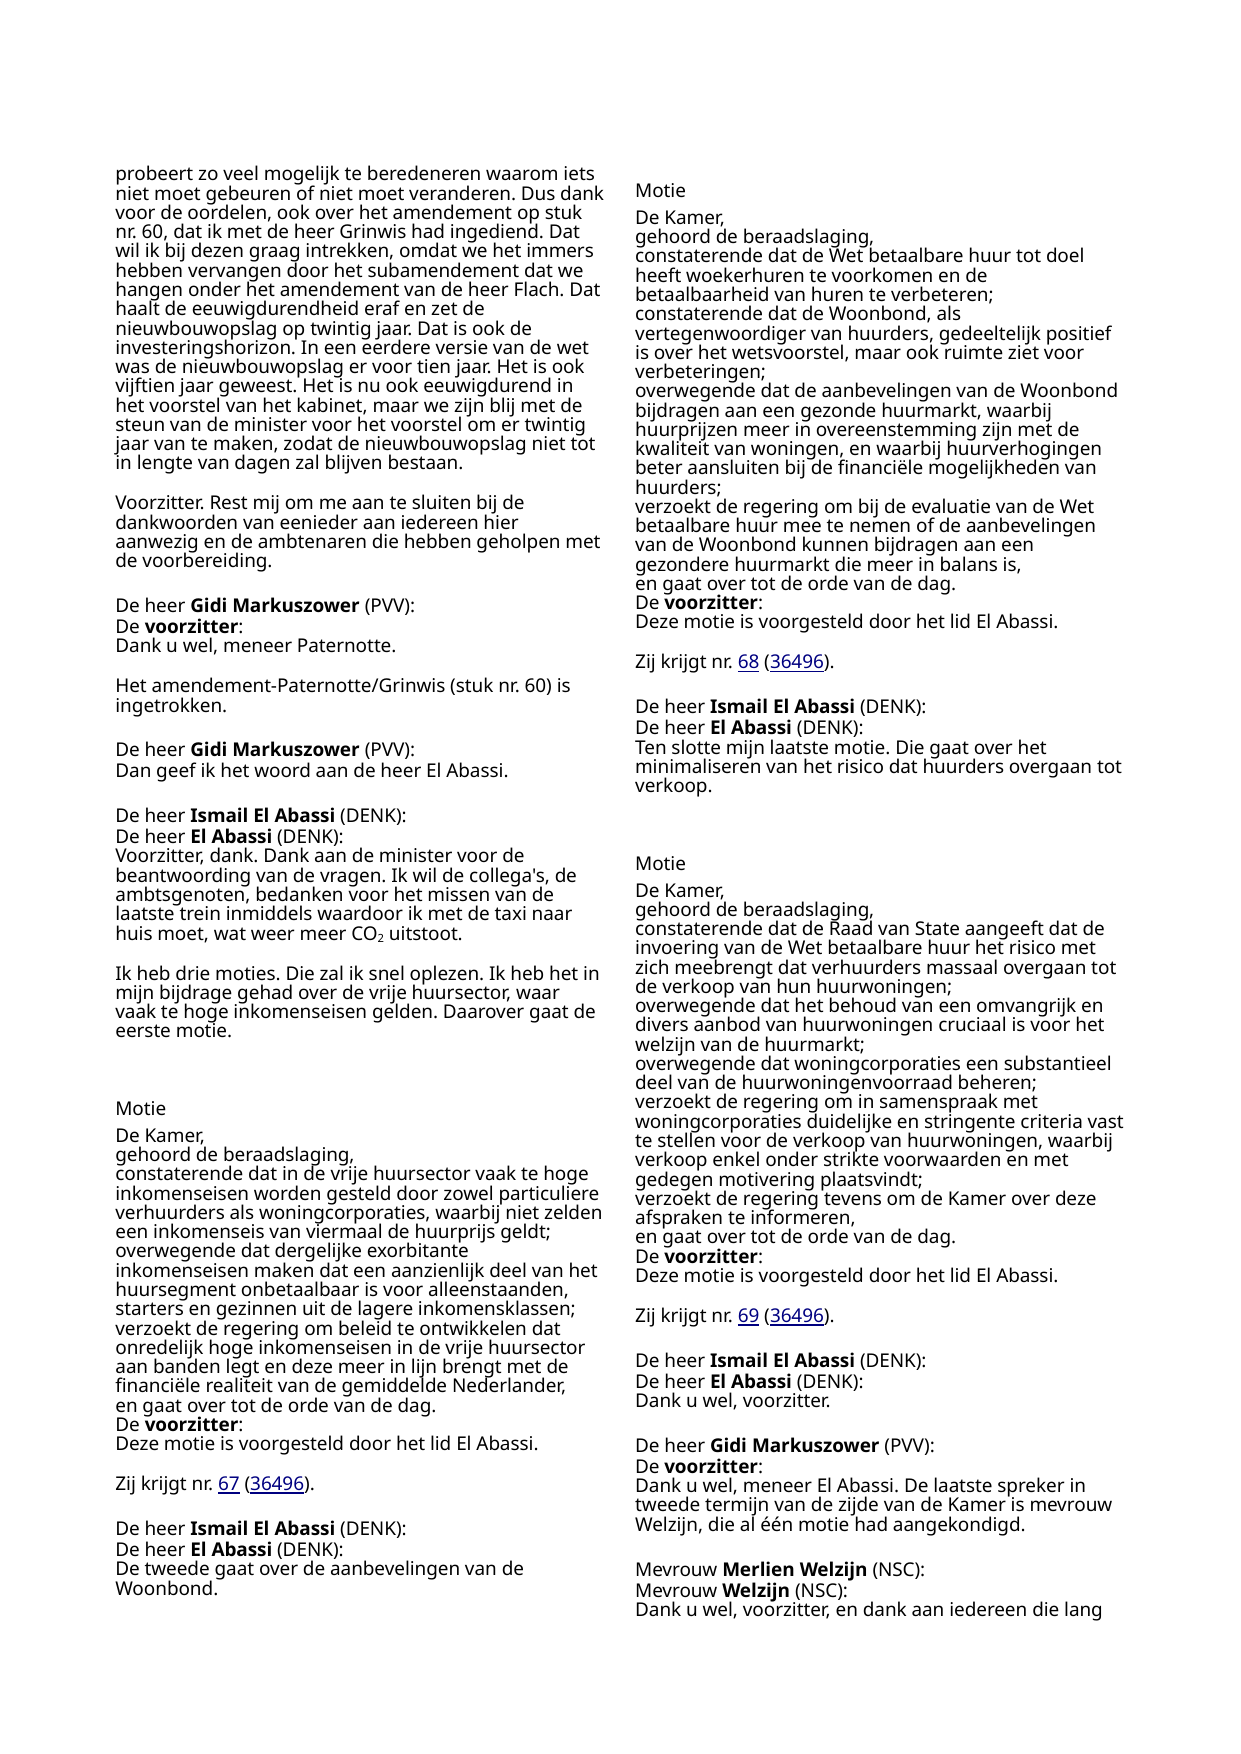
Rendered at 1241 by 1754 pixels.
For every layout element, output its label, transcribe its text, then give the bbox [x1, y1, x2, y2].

text Het amendement-Paternotte/Grinwis (stuk nr. 60) is ingetrokken. [115, 677, 605, 716]
text Zij krijgt nr. 67 (36496). [115, 1475, 605, 1494]
text De Kamer, [635, 882, 1125, 901]
text constaterende dat de Wet betaalbare huur tot doel heeft woekerhuren te voorkomen en de betaalbaarheid van huren te verbeteren; [635, 247, 1125, 305]
text verzoekt de regering tevens om de Kamer over deze afspraken te informeren, [635, 1190, 1125, 1228]
text De voorzitter: [115, 1416, 605, 1435]
text De heer El Abassi (DENK): [635, 1373, 1125, 1392]
text constaterende dat in de vrije huursector vaak te hoge inkomenseisen worden gesteld door zowel particuliere verhuurders als woningcorporaties, waarbij niet zelden een inkomenseis van viermaal de huurprijs geldt; [115, 1165, 605, 1242]
text Zij krijgt nr. 69 (36496). [635, 1307, 1125, 1326]
text Dan geef ik het woord aan de heer El Abassi. [115, 762, 605, 782]
text De heer El Abassi (DENK): [115, 828, 605, 847]
text De heer El Abassi (DENK): [115, 1541, 605, 1560]
text De heer Gidi Markuszower (PVV): [115, 592, 605, 618]
text De voorzitter: [115, 618, 605, 637]
text Deze motie is voorgesteld door het lid El Abassi. [635, 613, 1125, 633]
text De Kamer, [635, 209, 1125, 228]
text verzoekt de regering om in samenspraak met woningcorporaties duidelijke en stringente criteria vast te stellen voor de verkoop van huurwoningen, waarbij verkoop enkel onder strikte voorwaarden en met gedegen motivering plaatsvindt; [635, 1093, 1125, 1190]
text Mevrouw Merlien Welzijn (NSC): [635, 1556, 1125, 1582]
text constaterende dat de Woonbond, als vertegenwoordiger van huurders, gedeeltelijk positief is over het wetsvoorstel, maar ook ruimte ziet voor verbeteringen; [635, 305, 1125, 382]
text De heer Ismail El Abassi (DENK): [115, 802, 605, 828]
text Motie [115, 1095, 605, 1121]
text overwegende dat woningcorporaties een substantieel deel van de huurwoningenvoorraad beheren; [635, 1055, 1125, 1093]
text overwegende dat de aanbevelingen van de Woonbond bijdragen aan een gezonde huurmarkt, waarbij huurprijzen meer in overeenstemming zijn met de kwaliteit van woningen, en waarbij huurverhogingen beter aansluiten bij de financiële mogelijkheden van huurders; [635, 382, 1125, 498]
text De heer Gidi Markuszower (PVV): [635, 1432, 1125, 1458]
text verzoekt de regering om beleid te ontwikkelen dat onredelijk hoge inkomenseisen in de vrije huursector aan banden legt en deze meer in lijn brengt met de financiële realiteit van de gemiddelde Nederlander, [115, 1319, 605, 1397]
text en gaat over tot de orde van de dag. [635, 1228, 1125, 1248]
text Mevrouw Welzijn (NSC): [635, 1582, 1125, 1601]
text De voorzitter: [635, 1458, 1125, 1477]
text Motie [635, 850, 1125, 876]
text Dank u wel, meneer Paternotte. [115, 637, 605, 657]
text Voorzitter, dank. Dank aan de minister voor de beantwoording van de vragen. Ik wil de collega's, de ambtsgenoten, bedanken voor het missen van de laatste trein inmiddels waardoor ik met de taxi naar huis moet, wat weer meer CO2 uitstoot. [115, 847, 605, 944]
text overwegende dat het behoud van een omvangrijk en divers aanbod van huurwoningen cruciaal is voor het welzijn van de huurmarkt; [635, 997, 1125, 1055]
text Ten slotte mijn laatste motie. Die gaat over het minimaliseren van het risico dat huurders overgaan tot verkoop. [635, 739, 1125, 796]
text en gaat over tot de orde van de dag. [115, 1397, 605, 1416]
text gehoord de beraadslaging, [115, 1146, 605, 1165]
text probeert zo veel mogelijk te beredeneren waarom iets niet moet gebeuren of niet moet veranderen. Dus dank voor de oordelen, ook over het amendement op stuk nr. 60, dat ik met de heer Grinwis had ingediend. Dat wil ik bij dezen graag intrekken, omdat we het immers hebben vervangen door het subamendement dat we hangen onder het amendement van de heer Flach. Dat haalt de eeuwigdurendheid eraf en zet de nieuwbouwopslag op twintig jaar. Dat is ook de investeringshorizon. In een eerdere versie van de wet was de nieuwbouwopslag er voor tien jaar. Het is ook vijftien jaar geweest. Het is nu ook eeuwigdurend in het voorstel van het kabinet, maar we zijn blij met de steun van de minister voor het voorstel om er twintig jaar van te maken, zodat de nieuwbouwopslag niet tot in lengte van dagen zal blijven bestaan. [115, 165, 605, 474]
text De Kamer, [115, 1127, 605, 1146]
text gehoord de beraadslaging, [635, 901, 1125, 920]
text Motie [635, 177, 1125, 203]
text en gaat over tot de orde van de dag. [635, 575, 1125, 594]
text De voorzitter: [635, 1248, 1125, 1267]
text De heer Ismail El Abassi (DENK): [635, 694, 1125, 719]
text Ik heb drie moties. Die zal ik snel oplezen. Ik heb het in mijn bijdrage gehad over de vrije huursector, waar vaak te hoge inkomenseisen gelden. Daarover gaat de eerste motie. [115, 964, 605, 1042]
text Dank u wel, voorzitter, en dank aan iedereen die lang [635, 1601, 1125, 1620]
text Voorzitter. Rest mij om me aan te sluiten bij de dankwoorden van eenieder aan iedereen hier aanwezig en de ambtenaren die hebben geholpen met de voorbereiding. [115, 494, 605, 571]
text Deze motie is voorgesteld door het lid El Abassi. [635, 1267, 1125, 1286]
text overwegende dat dergelijke exorbitante inkomenseisen maken dat een aanzienlijk deel van het huursegment onbetaalbaar is voor alleenstaanden, starters en gezinnen uit de lagere inkomensklassen; [115, 1242, 605, 1319]
text verzoekt de regering om bij de evaluatie van de Wet betaalbare huur mee te nemen of de aanbevelingen van de Woonbond kunnen bijdragen aan een gezondere huurmarkt die meer in balans is, [635, 498, 1125, 575]
text Dank u wel, voorzitter. [635, 1392, 1125, 1411]
text De heer El Abassi (DENK): [635, 719, 1125, 739]
text De heer Gidi Markuszower (PVV): [115, 737, 605, 762]
text De voorzitter: [635, 594, 1125, 613]
text gehoord de beraadslaging, [635, 228, 1125, 247]
text Deze motie is voorgesteld door het lid El Abassi. [115, 1435, 605, 1454]
text Dank u wel, meneer El Abassi. De laatste spreker in tweede termijn van de zijde van de Kamer is mevrouw Welzijn, die al één motie had aangekondigd. [635, 1477, 1125, 1535]
text De heer Ismail El Abassi (DENK): [635, 1347, 1125, 1373]
text Zij krijgt nr. 68 (36496). [635, 653, 1125, 673]
text De heer Ismail El Abassi (DENK): [115, 1515, 605, 1541]
text constaterende dat de Raad van State aangeeft dat de invoering van de Wet betaalbare huur het risico met zich meebrengt dat verhuurders massaal overgaan tot de verkoop van hun huurwoningen; [635, 920, 1125, 997]
text De tweede gaat over de aanbevelingen van de Woonbond. [115, 1560, 605, 1599]
